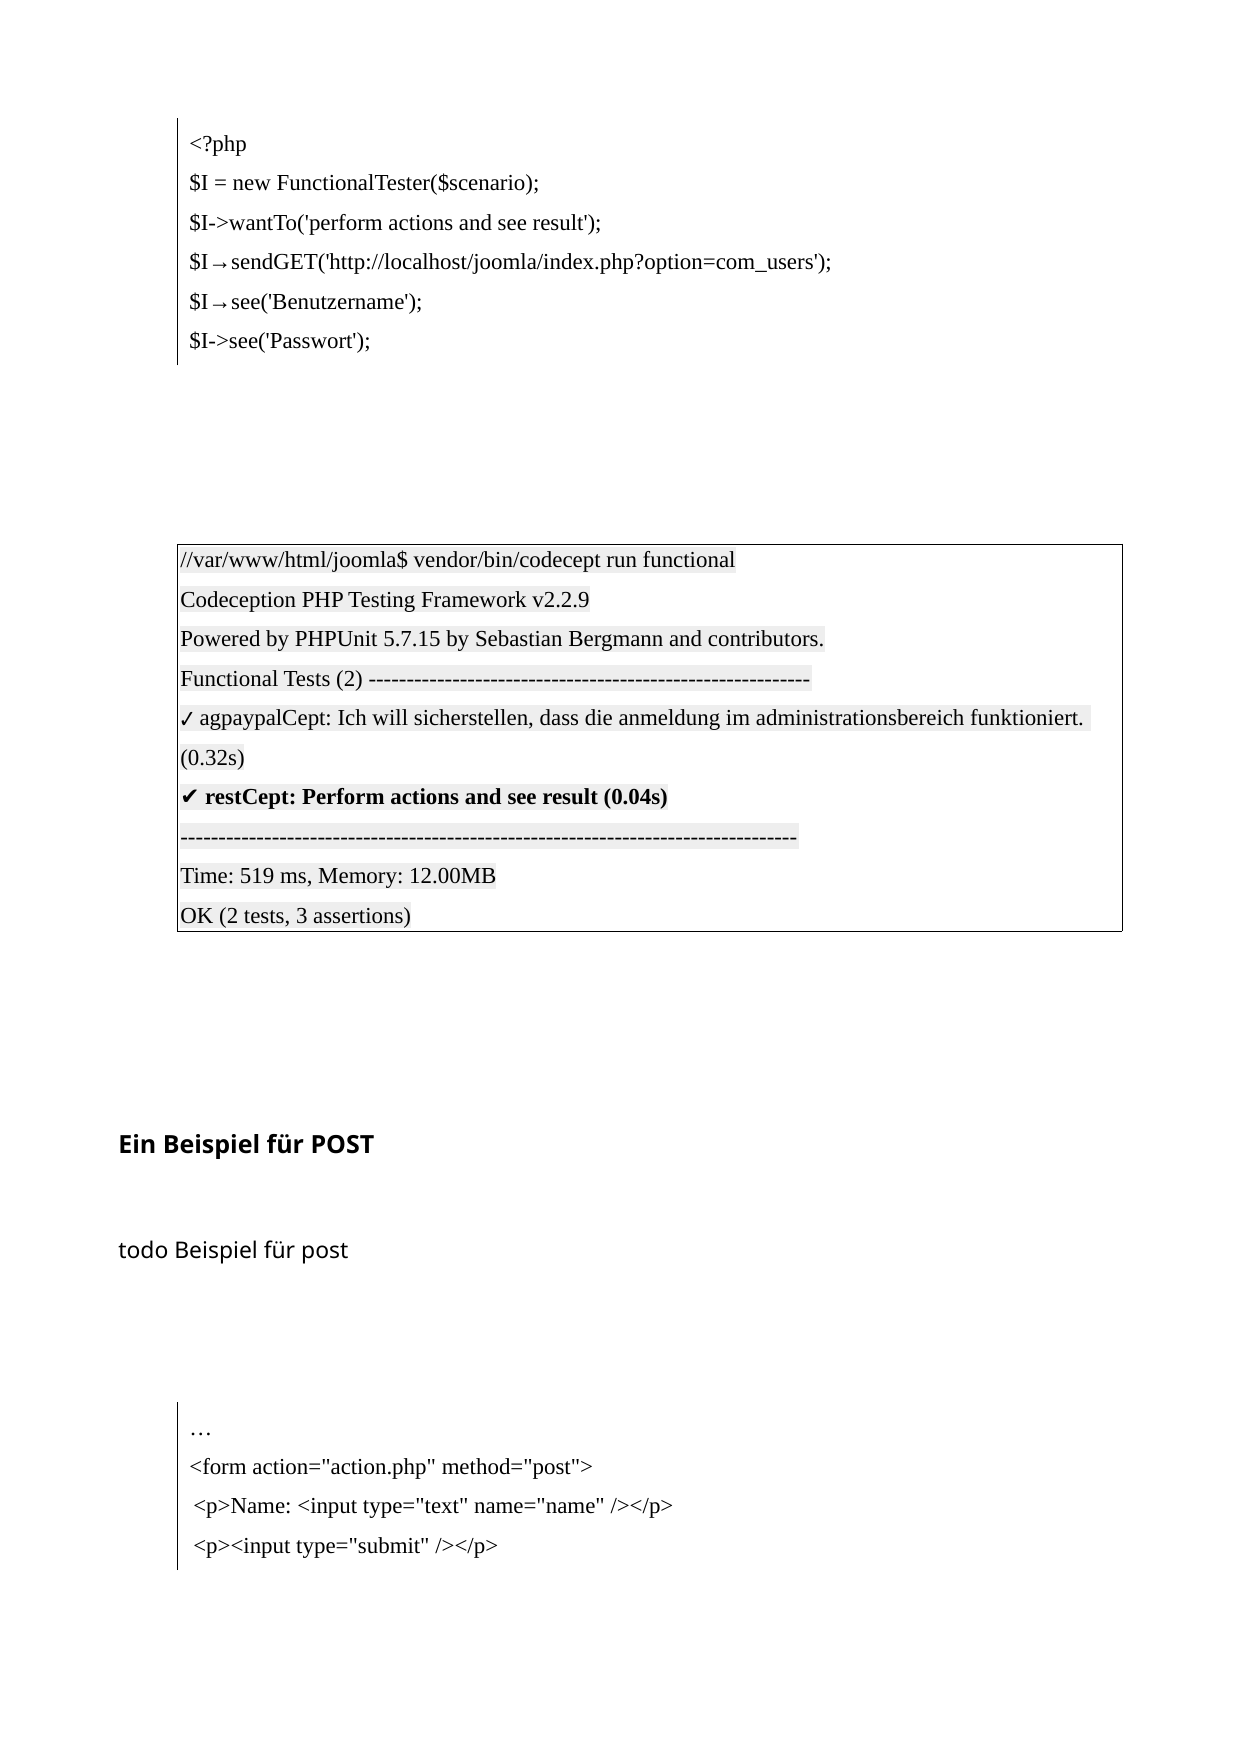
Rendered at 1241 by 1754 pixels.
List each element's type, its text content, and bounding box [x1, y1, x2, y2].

subtitle Ein Beispiel für POST [118, 1126, 1122, 1160]
text todo Beispiel für post [118, 1234, 1122, 1266]
text <?php $I = new FunctionalTester($scenario); $I->wantTo('perform actions and see result'); $I→sendGET('http://localhost/joomla/index.php?option=com_users'); $I→see('Benutzername'); $I->see('Passwort'); [178, 118, 1122, 365]
text … <form action="action.php" method="post"> <p>Name: <input type="text" name="name" /></p> <p><input type="submit" /></p> [178, 1402, 1122, 1570]
text //var/www/html/joomla$ vendor/bin/codecept run functional Codeception PHP Testing Framework v2.2.9 Powered by PHPUnit 5.7.15 by Sebastian Bergmann and contributors. Functional Tests (2) ---------------------------------------------------------- ✔ agpaypalCept: Ich will sicherstellen, dass die anmeldung im administrationsbereich funktioniert. (0.32s) ✔ restCept: Perform actions and see result (0.04s) --------------------------------------------------------------------------------- Time: 519 ms, Memory: 12.00MB OK (2 tests, 3 assertions) [178, 545, 1122, 931]
